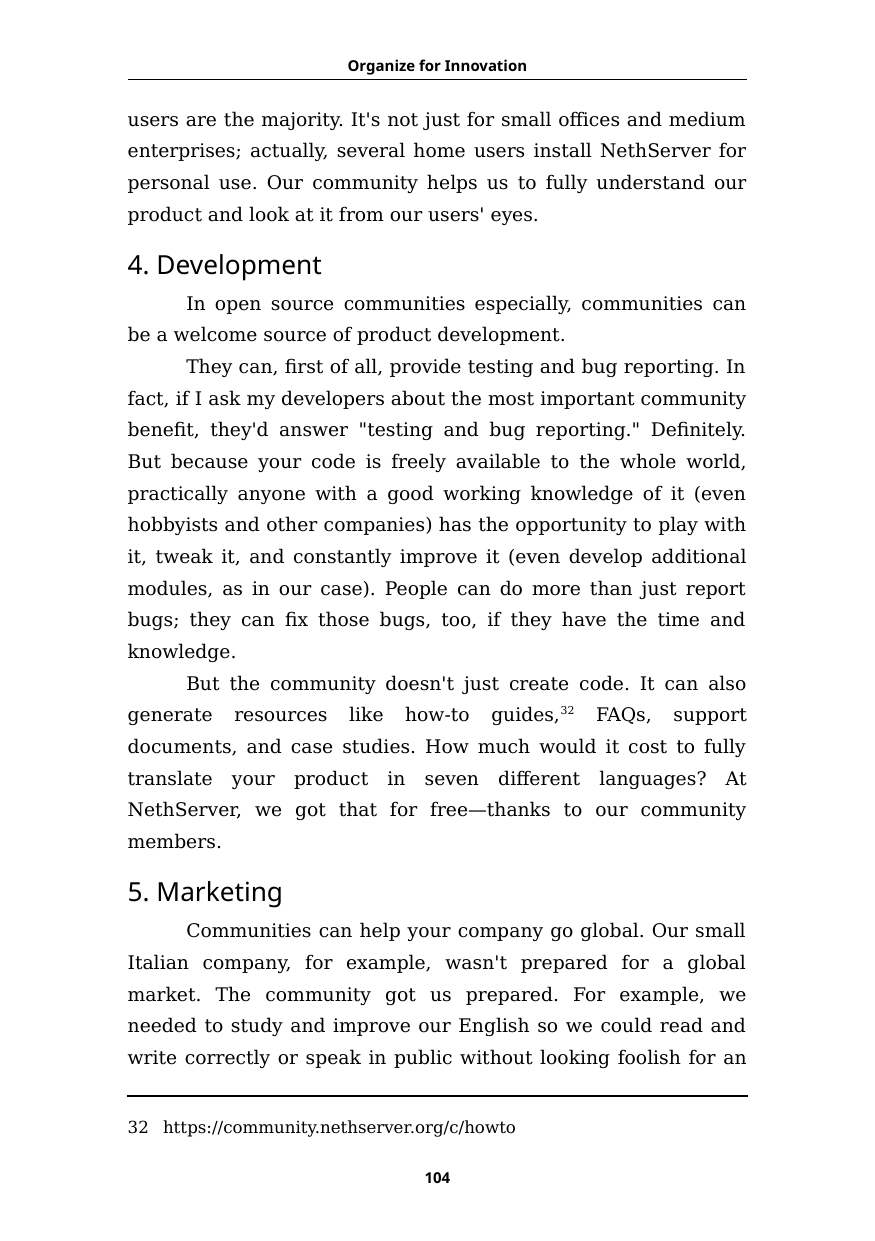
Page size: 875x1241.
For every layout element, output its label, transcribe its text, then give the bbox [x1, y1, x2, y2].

text They can, first of all, provide testing and bug reporting. In fact, if I ask my developers about the most important community benefit, they'd answer "testing and bug reporting." Definitely. But because your code is freely available to the whole world, practically anyone with a good working knowledge of it (even hobbyists and other companies) has the opportunity to play with it, tweak it, and constantly improve it (even develop additional modules, as in our case). People can do more than just report bugs; they can fix those bugs, too, if they have the time and knowledge. [127, 356, 747, 663]
subtitle 4. Development [127, 250, 747, 280]
text users are the majority. It's not just for small offices and medium enterprises; actually, several home users install NethServer for personal use. Our community helps us to fully understand our product and look at it from our users' eyes. [127, 109, 747, 226]
text In open source communities especially, communities can be a welcome source of product development. [127, 293, 747, 346]
subtitle 5. Marketing [127, 877, 747, 908]
text https://community.nethserver.org/c/howto [127, 1118, 747, 1138]
text Communities can help your company go global. Our small Italian company, for example, wasn't prepared for a global market. The community got us prepared. For example, we needed to study and improve our English so we could read and write correctly or speak in public without looking foolish for an [127, 920, 747, 1069]
text But the community doesn't just create code. It can also generate resources like how-to guides, FAQs, support documents, and case studies. How much would it cost to fully translate your product in seven different languages? At NethServer, we got that for free—thanks to our community members. [127, 673, 747, 853]
